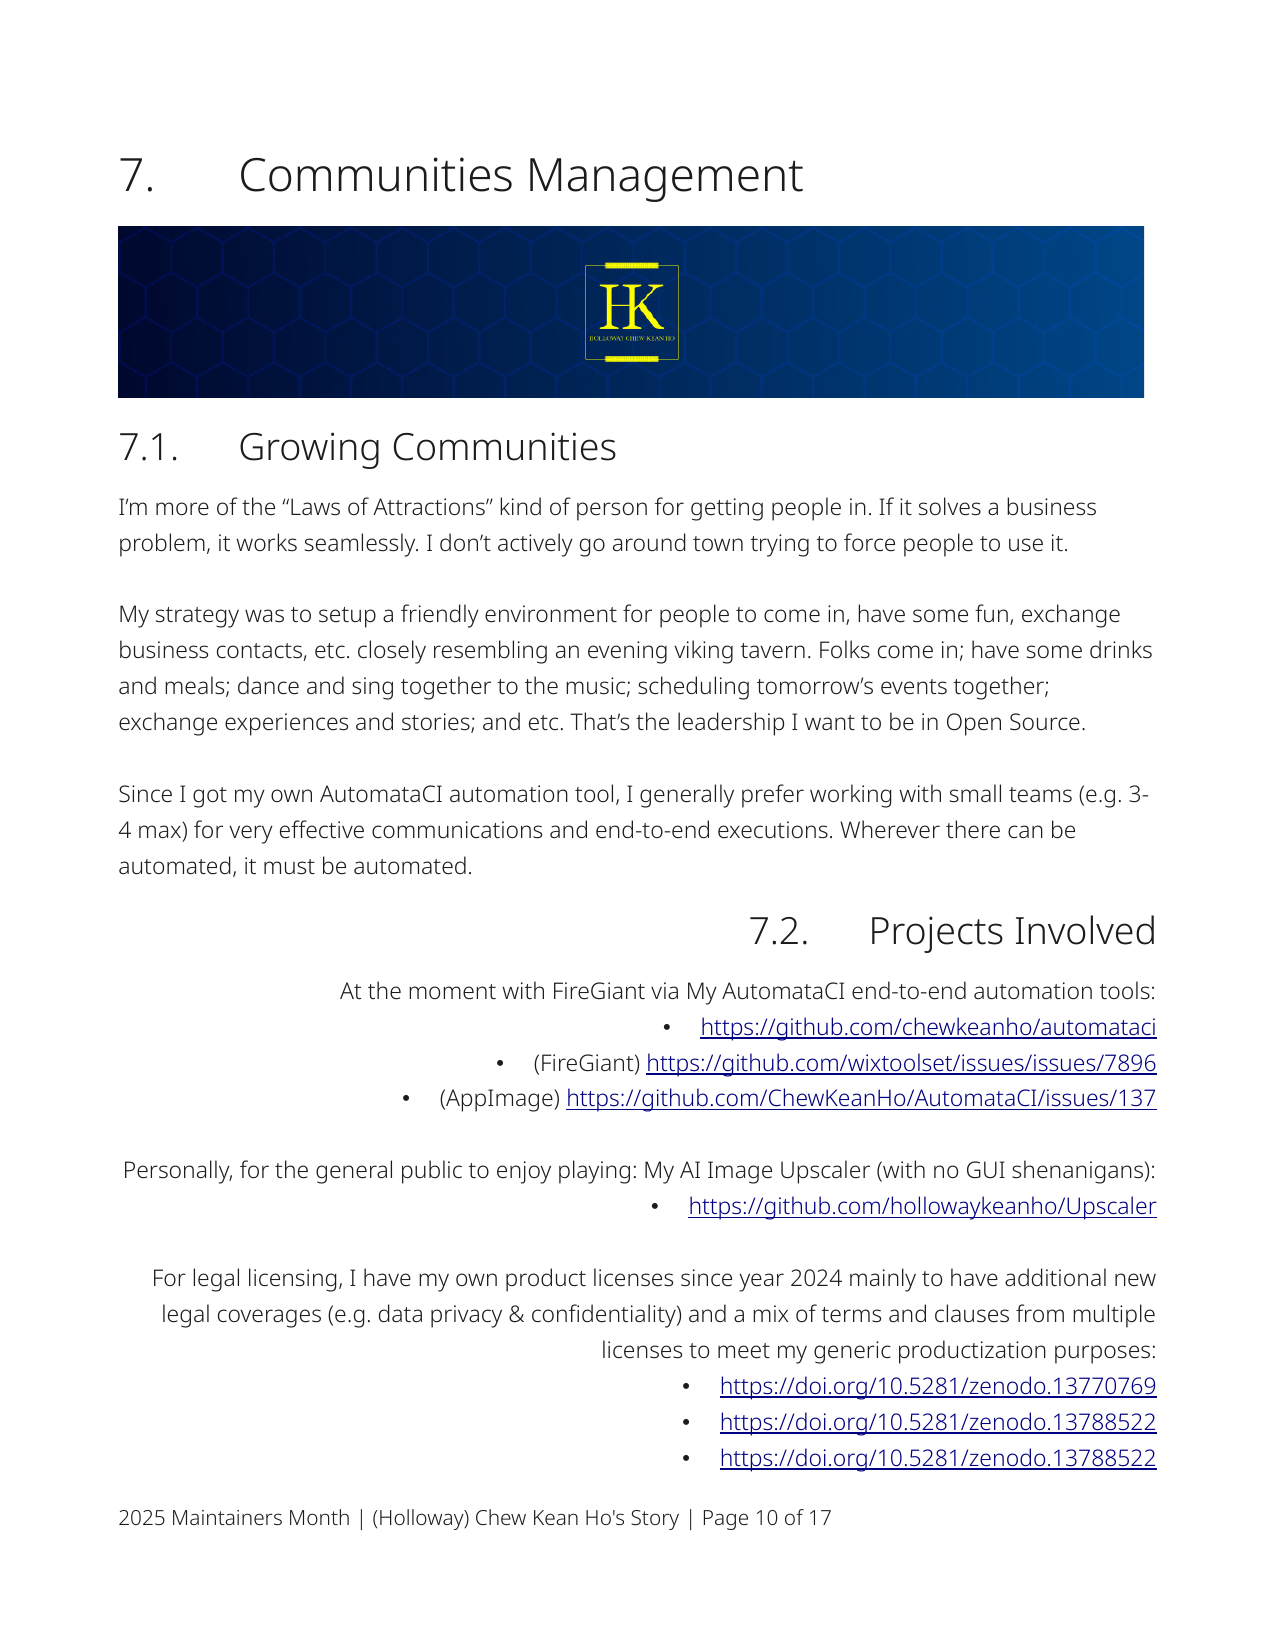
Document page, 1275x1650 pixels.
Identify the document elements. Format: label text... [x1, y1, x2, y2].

list (AppImage) https://github.com/ChewKeanHo/AutomataCI/issues/137 [156, 1082, 1157, 1114]
subtitle Growing Communities [118, 420, 1157, 471]
text My strategy was to setup a friendly environment for people to come in, have some fun, exchange business contacts, etc. closely resembling an evening viking tavern. Folks come in; have some drinks and meals; dance and sing together to the music; scheduling tomorrow’s events together; exchange experiences and stories; and etc. That’s the leadership I want to be in Open Source. [118, 598, 1157, 737]
picture [118, 226, 1145, 398]
list https://github.com/chewkeanho/automataci [156, 1011, 1157, 1042]
text Personally, for the general public to enjoy playing: My AI Image Upscaler (with no GUI shenanigans): [118, 1154, 1157, 1186]
list https://doi.org/10.5281/zenodo.13788522 [156, 1406, 1157, 1437]
list https://github.com/hollowaykeanho/Upscaler [156, 1190, 1157, 1221]
list https://doi.org/10.5281/zenodo.13788522 [156, 1442, 1157, 1473]
text At the moment with FireGiant via My AutomataCI end-to-end automation tools: [118, 974, 1157, 1006]
subtitle Projects Involved [118, 904, 1157, 955]
subtitle Communities Management [118, 143, 1157, 205]
list (FireGiant) https://github.com/wixtoolset/issues/issues/7896 [156, 1046, 1157, 1078]
text Since I got my own AutomataCI automation tool, I generally prefer working with small teams (e.g. 3-4 max) for very effective communications and end-to-end executions. Wherever there can be automated, it must be automated. [118, 778, 1157, 881]
text For legal licensing, I have my own product licenses since year 2024 mainly to have additional new legal coverages (e.g. data privacy & confidentiality) and a mix of terms and clauses from multiple licenses to meet my generic productization purposes: [118, 1262, 1157, 1365]
list https://doi.org/10.5281/zenodo.13770769 [156, 1370, 1157, 1401]
text I’m more of the “Laws of Attractions” kind of person for getting people in. If it solves a business problem, it works seamlessly. I don’t actively go around town trying to force people to use it. [118, 491, 1157, 558]
